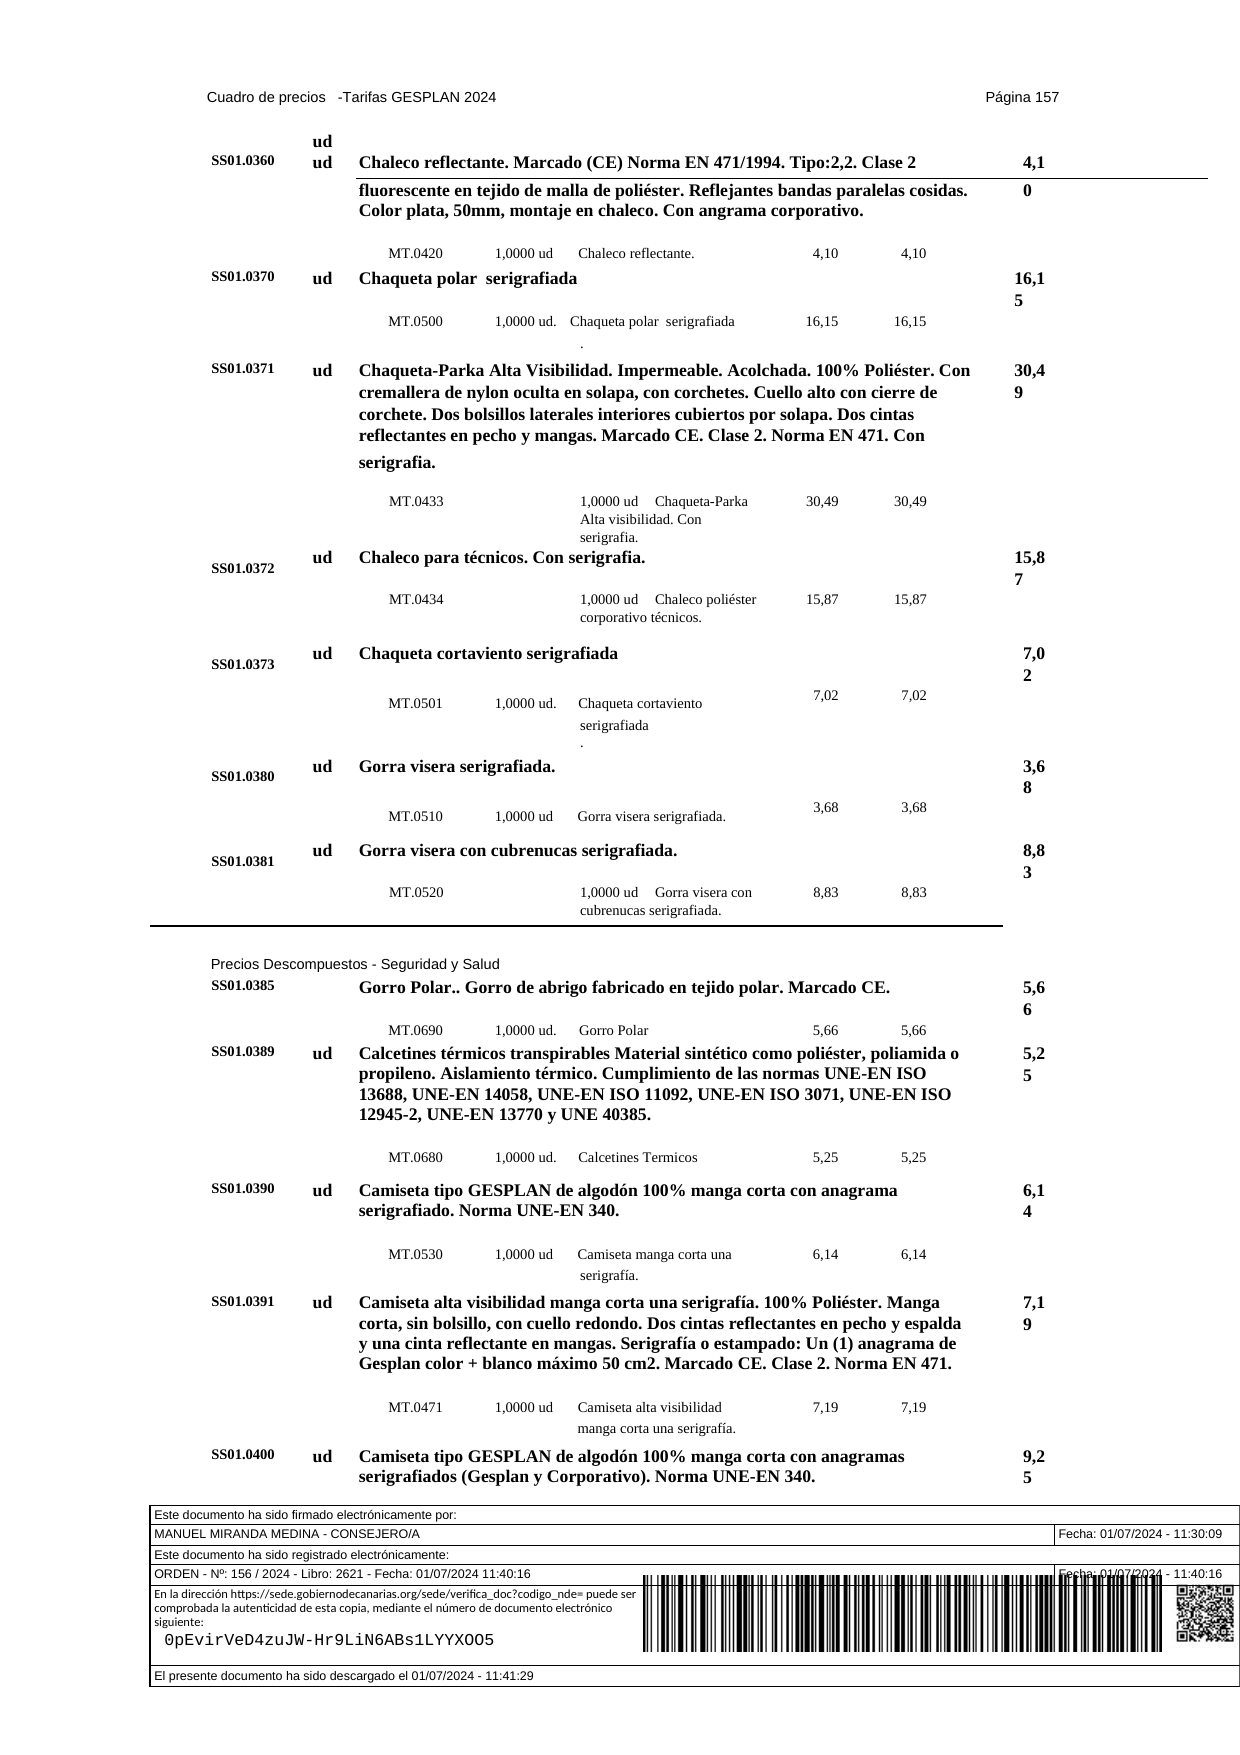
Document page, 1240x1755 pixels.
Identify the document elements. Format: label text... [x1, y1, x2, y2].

table_cell Chaqueta cortaviento serigrafiada [359, 643, 806, 686]
table_cell ud [313, 360, 358, 493]
table_cell Chaqueta-Parka Alta Visibilidad. Impermeable. Acolchada. 100% Poliéster. Con cremallera de nylon oculta en solapa, con corchetes. Cuello alto con cierre de corchete. Dos bolsillos laterales interiores cubiertos por solapa. Dos cintas reflectantes en pecho y mangas. Marcado CE. Clase 2. Norma EN 471. Con [359, 360, 1014, 452]
table_cell MT.0434 1,0000 ud Chaleco poliéster corporativo técnicos. [359, 590, 806, 643]
table_cell 15,87 [806, 590, 894, 643]
table_cell serigrafia. [359, 452, 806, 493]
table_cell ud [313, 1043, 358, 1180]
table_cell SS01.0370 [211, 268, 312, 360]
table_cell 3,68 [1014, 756, 1053, 799]
table_cell ud [313, 840, 358, 884]
table_cell SS01.0381 [211, 840, 312, 884]
table_cell 15,87 [894, 590, 1014, 643]
table_cell [313, 493, 358, 547]
table_cell 4,1 [1014, 152, 1053, 178]
table_cell 3,68 [894, 799, 1014, 840]
table_cell [1014, 686, 1053, 756]
table_cell [313, 799, 358, 840]
table_cell [806, 840, 894, 884]
table_cell MT.0433 1,0000 ud Chaqueta-Parka Alta visibilidad. Con serigrafia. [359, 493, 806, 547]
table_cell 30,49 [894, 493, 1014, 547]
table_cell SS01.0372 [211, 547, 312, 590]
table_cell SS01.0360 [211, 152, 312, 268]
table_cell 5,25 [1014, 1043, 1053, 1180]
table_cell [806, 547, 894, 590]
table_cell Camiseta tipo GESPLAN de algodón 100% manga corta con anagrama serigrafiado. Norma UNE-EN 340. MT.0530 1,0000 ud Camiseta manga corta una 6,14 6,14 serigrafía. [359, 1180, 1014, 1292]
table_cell SS01.0371 [211, 360, 312, 493]
table_cell 16,15 [1014, 268, 1053, 360]
table_cell [894, 547, 1014, 590]
table_cell 7,02 [806, 686, 894, 756]
table_cell 15,87 [1014, 547, 1053, 590]
table_cell [806, 643, 894, 686]
table_cell SS01.0380 [211, 756, 312, 799]
table_header Gorro Polar.. Gorro de abrigo fabricado en tejido polar. Marcado CE. MT.0690 1,0000 ud. Gorro Polar 5,66 5,66 [359, 977, 1014, 1043]
table_cell 9,25 [1014, 1446, 1053, 1505]
table_cell [211, 799, 312, 840]
table_cell Gorra visera serigrafiada. [359, 756, 806, 799]
table_cell [894, 643, 1014, 686]
table_cell 30,49 [1014, 360, 1053, 493]
table_cell ud [313, 1292, 358, 1446]
text Precios Descompuestos - Seguridad y Salud [211, 956, 1089, 973]
table_cell 8,83 [894, 884, 1014, 926]
table_cell [1014, 799, 1053, 840]
table_cell [806, 756, 894, 799]
table_cell SS01.0373 [211, 643, 312, 686]
table_cell Calcetines térmicos transpirables Material sintético como poliéster, poliamida o propileno. Aislamiento térmico. Cumplimiento de las normas UNE-EN ISO 13688, UNE-EN 14058, UNE-EN ISO 11092, UNE-EN ISO 3071, UNE-EN ISO 12945-2, UNE-EN 13770 y UNE 40385. MT.0680 1,0000 ud. Calcetines Termicos 5,25 5,25 [359, 1043, 1014, 1180]
table_cell [894, 756, 1014, 799]
table_cell ud [313, 1180, 358, 1292]
table_cell Gorra visera con cubrenucas serigrafiada. [359, 840, 806, 884]
table_cell [313, 590, 358, 643]
table_cell [1014, 884, 1053, 926]
table_cell 8,83 [1014, 840, 1053, 884]
table_header SS01.0385 [211, 977, 312, 1043]
table_cell 3,68 [806, 799, 894, 840]
table_cell ud [313, 643, 358, 686]
table_cell Camiseta alta visibilidad manga corta una serigrafía. 100% Poliéster. Manga corta, sin bolsillo, con cuello redondo. Dos cintas reflectantes en pecho y espalda y una cinta reflectante en mangas. Serigrafía o estampado: Un (1) anagrama de Gesplan color + blanco máximo 50 cm2. Marcado CE. Clase 2. Norma EN 471. MT.0471 1,0000 ud Camiseta alta visibilidad 7,19 7,19 manga corta una serigrafía. [359, 1292, 1014, 1446]
table_cell Chaleco para técnicos. Con serigrafia. [359, 547, 806, 590]
table_cell [313, 884, 358, 925]
table_cell SS01.0389 [211, 1043, 312, 1180]
table_cell MT.0520 1,0000 ud Gorra visera con cubrenucas serigrafiada. [359, 884, 806, 925]
table_cell [211, 590, 312, 643]
table_cell ud [313, 756, 358, 799]
table_cell [806, 452, 894, 493]
table_cell [211, 884, 312, 925]
table_header 5,66 [1014, 977, 1053, 1043]
table_cell [313, 686, 358, 756]
table_cell ud [313, 547, 358, 590]
table_cell 0 [1014, 179, 1053, 268]
table_cell 30,49 [806, 493, 894, 547]
table_cell 7,02 [1014, 643, 1053, 686]
table_cell Chaleco reflectante. Marcado (CE) Norma EN 471/1994. Tipo:2,2. Clase 2 [359, 152, 1014, 178]
table_cell ud [313, 152, 358, 268]
table_cell 7,02 [894, 686, 1014, 756]
table_cell SS01.0400 [211, 1446, 312, 1505]
table_cell Chaqueta polar serigrafiada MT.0500 1,0000 ud. Chaqueta polar serigrafiada 16,15 16,15 . [359, 268, 1014, 360]
table_cell ud [313, 268, 358, 360]
table_cell MT.0501 1,0000 ud. Chaqueta cortaviento serigrafiada . [359, 686, 806, 756]
table_cell [894, 452, 1014, 493]
table_cell MT.0510 1,0000 ud Gorra visera serigrafiada. [359, 799, 806, 840]
table_header [313, 977, 358, 1043]
table_cell [211, 686, 312, 756]
table_cell SS01.0390 [211, 1180, 312, 1292]
table_cell [1014, 493, 1053, 547]
table_cell ud [313, 1446, 358, 1505]
table_cell 8,83 [806, 884, 894, 925]
table_cell SS01.0391 [211, 1292, 312, 1446]
table_cell [894, 840, 1014, 884]
table_cell 6,14 [1014, 1180, 1053, 1292]
table_cell fluorescente en tejido de malla de poliéster. Reflejantes bandas paralelas cosidas. Color plata, 50mm, montaje en chaleco. Con angrama corporativo. MT.0420 1,0000 ud Chaleco reflectante. 4,10 4,10 [359, 179, 1014, 268]
table_cell [1014, 590, 1053, 643]
table_cell 7,19 [1014, 1292, 1053, 1446]
table_cell Camiseta tipo GESPLAN de algodón 100% manga corta con anagramas serigrafiados (Gesplan y Corporativo). Norma UNE-EN 340. [359, 1446, 1014, 1505]
table_cell [211, 493, 312, 547]
